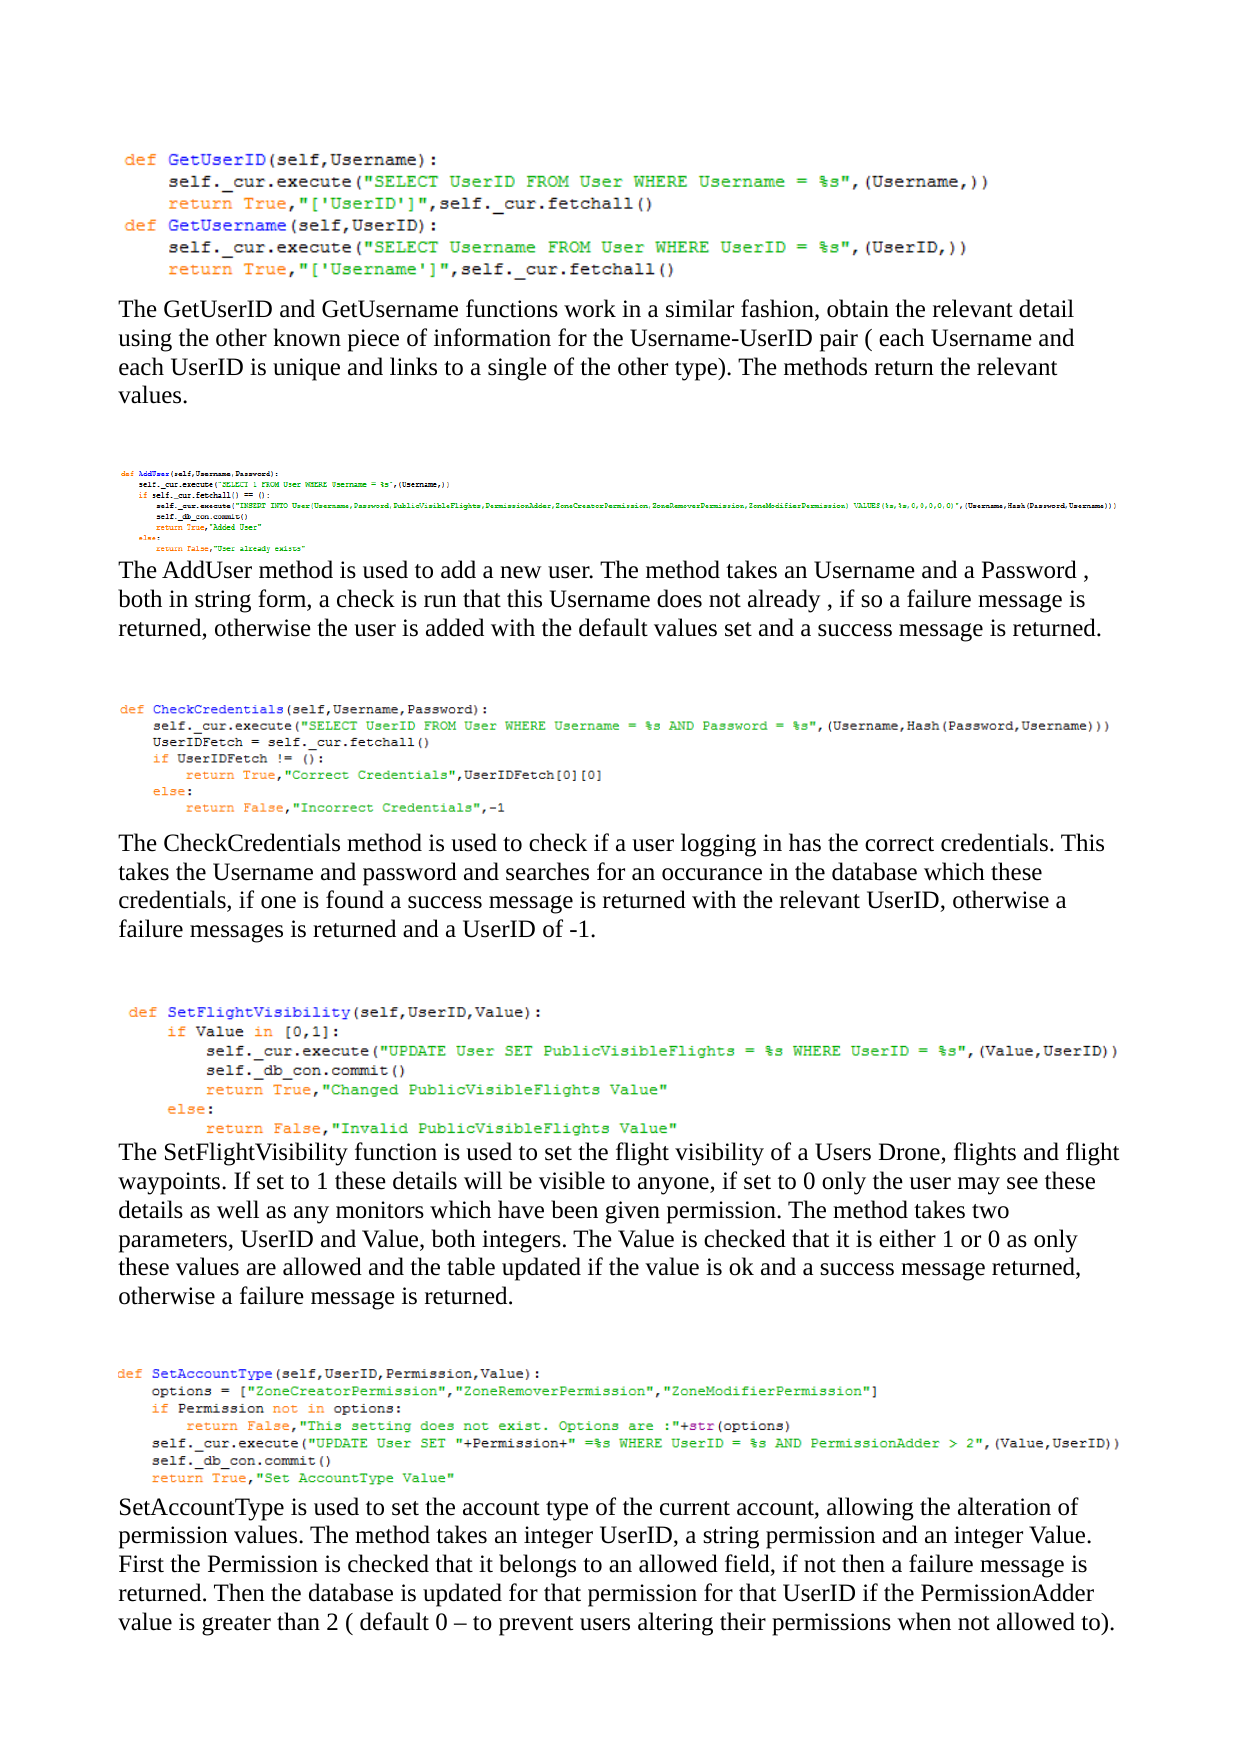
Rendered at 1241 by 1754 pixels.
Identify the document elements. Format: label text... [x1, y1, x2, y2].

picture [118, 1000, 1123, 1138]
text SetAccountType is used to set the account type of the current account, allowing the alteration of permission values. The method takes an integer UserID, a string permission and an integer Value. First the Permission is checked that it belongs to an allowed field, if not then a failure message is returned. Then the database is updated for that permission for that UserID if the PermissionAdder value is greater than 2 ( default 0 – to prevent users altering their permissions when not allowed to). [118, 1492, 1122, 1636]
picture [118, 699, 1123, 828]
picture [118, 466, 1123, 556]
picture [118, 146, 997, 295]
picture [118, 1367, 1123, 1492]
text The AddUser method is used to add a new user. The method takes an Username and a Password , both in string form, a check is run that this Username does not already , if so a failure message is returned, otherwise the user is added with the default values set and a success message is returned. [118, 556, 1122, 642]
text The SetFlightVisibility function is used to set the flight visibility of a Users Drone, flights and flight waypoints. If set to 1 these details will be visible to anyone, if set to 0 only the user may see these details as well as any monitors which have been given permission. The method takes two parameters, UserID and Value, both integers. The Value is checked that it is either 1 or 0 as only these values are allowed and the table updated if the value is ok and a success message returned, otherwise a failure message is returned. [118, 1138, 1122, 1310]
text The GetUserID and GetUsername functions work in a similar fashion, obtain the relevant detail using the other known piece of information for the Username-UserID pair ( each Username and each UserID is unique and links to a single of the other type). The methods return the relevant values. [118, 295, 1122, 409]
text The CheckCredentials method is used to check if a user logging in has the correct credentials. This takes the Username and password and searches for an occurance in the database which these credentials, if one is found a success message is returned with the relevant UserID, otherwise a failure messages is returned and a UserID of -1. [118, 828, 1122, 943]
